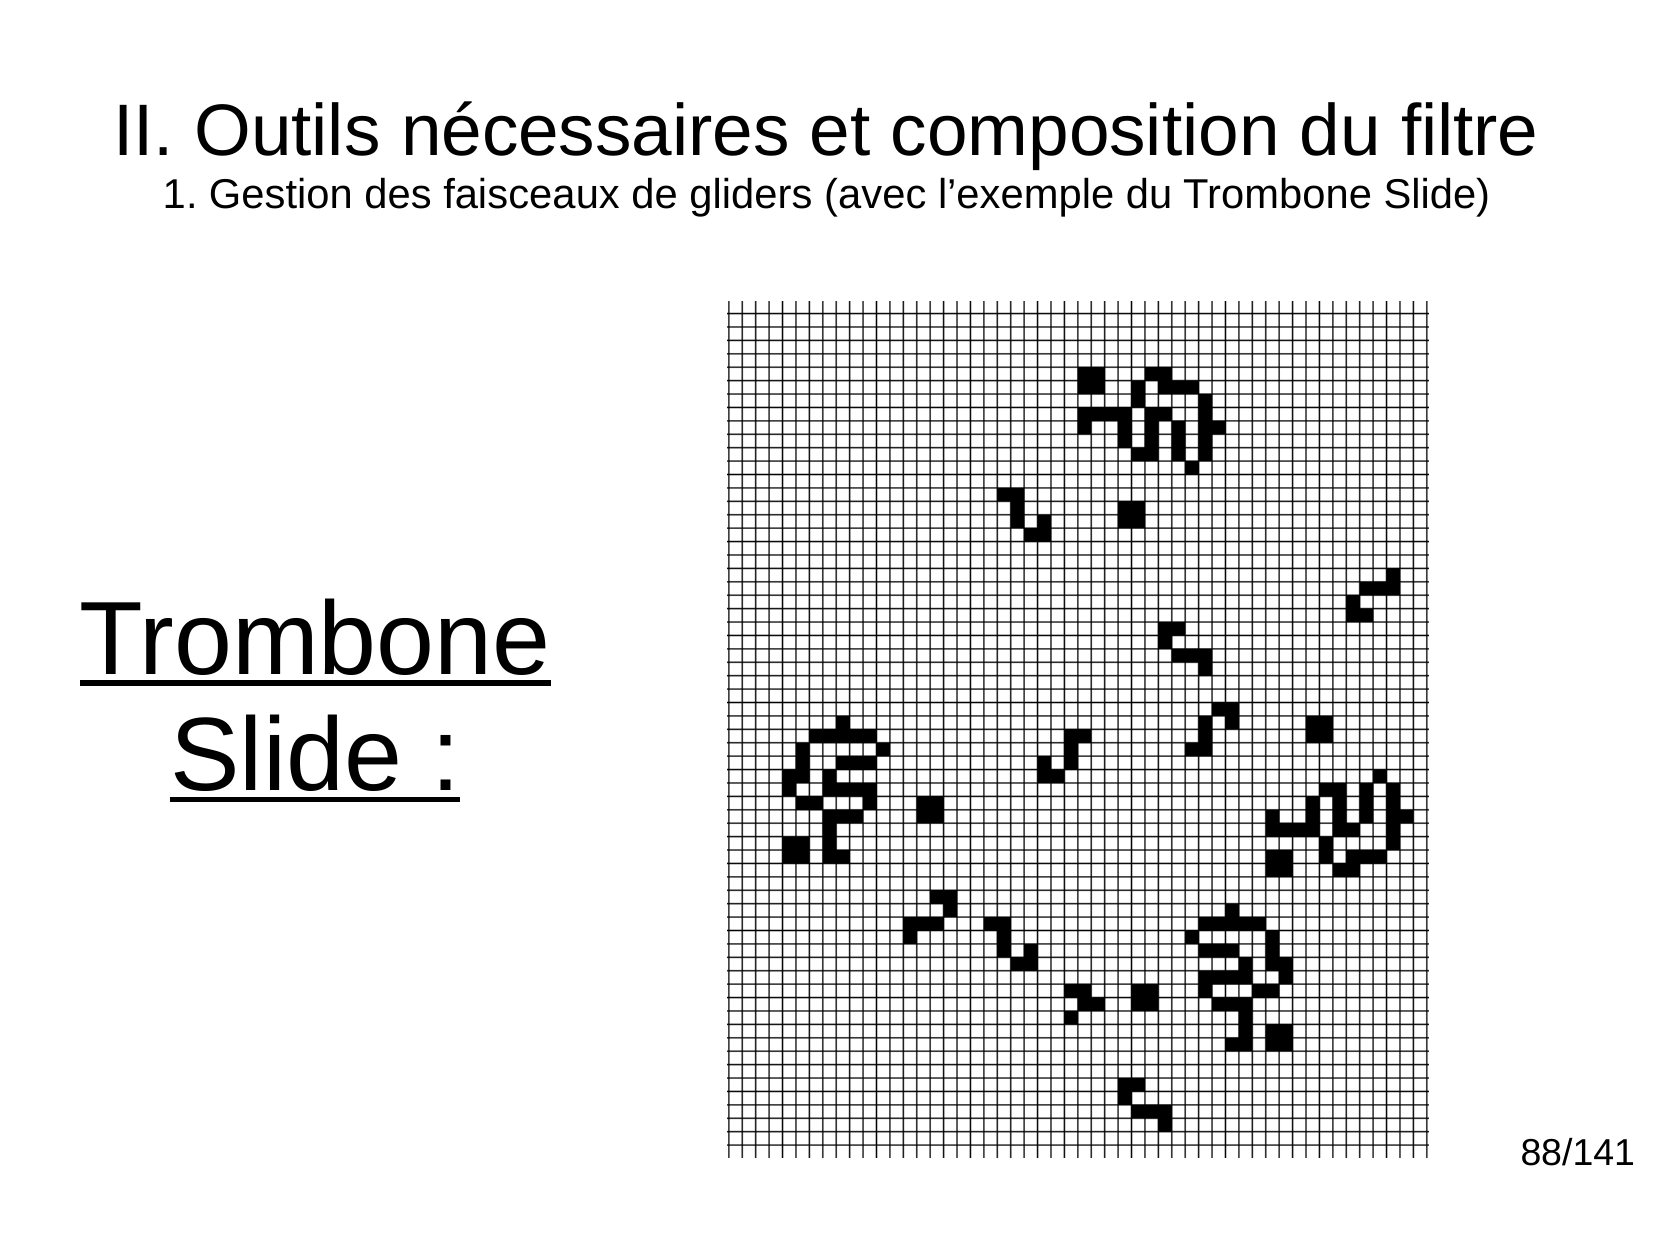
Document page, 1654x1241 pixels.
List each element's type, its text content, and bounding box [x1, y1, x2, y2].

picture [727, 301, 1429, 1158]
title II. Outils nécessaires et composition du filtre 1. Gestion des faisceaux de gliders (avec l’exemple du Trombone Slide) [82, 49, 1571, 257]
text_box Trombone Slide : [65, 572, 566, 821]
text_box <number>/141 [1505, 1124, 1654, 1182]
